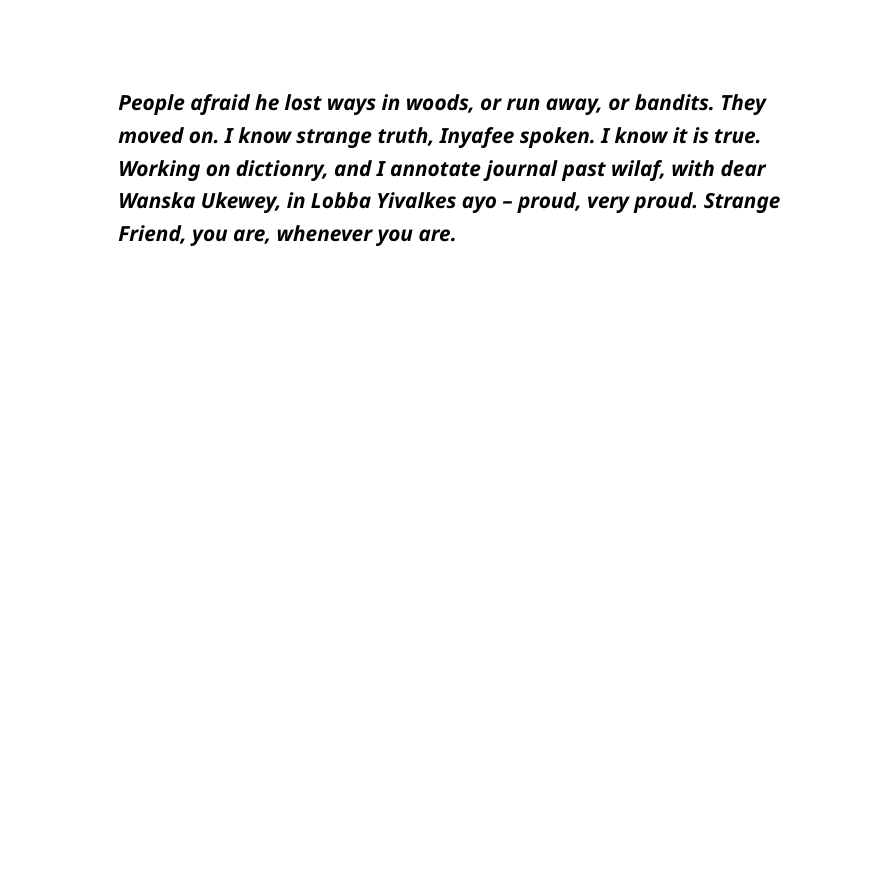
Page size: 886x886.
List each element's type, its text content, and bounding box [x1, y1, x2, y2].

text People afraid he lost ways in woods, or run away, or bandits. They moved on. I know strange truth, Inyafee spoken. I know it is true. Working on dictionry, and I annotate journal past wilaf, with dear Wanska Ukewey, in Lobba Yivalkes ayo – proud, very proud. Strange Friend, you are, whenever you are. [118, 88, 827, 247]
